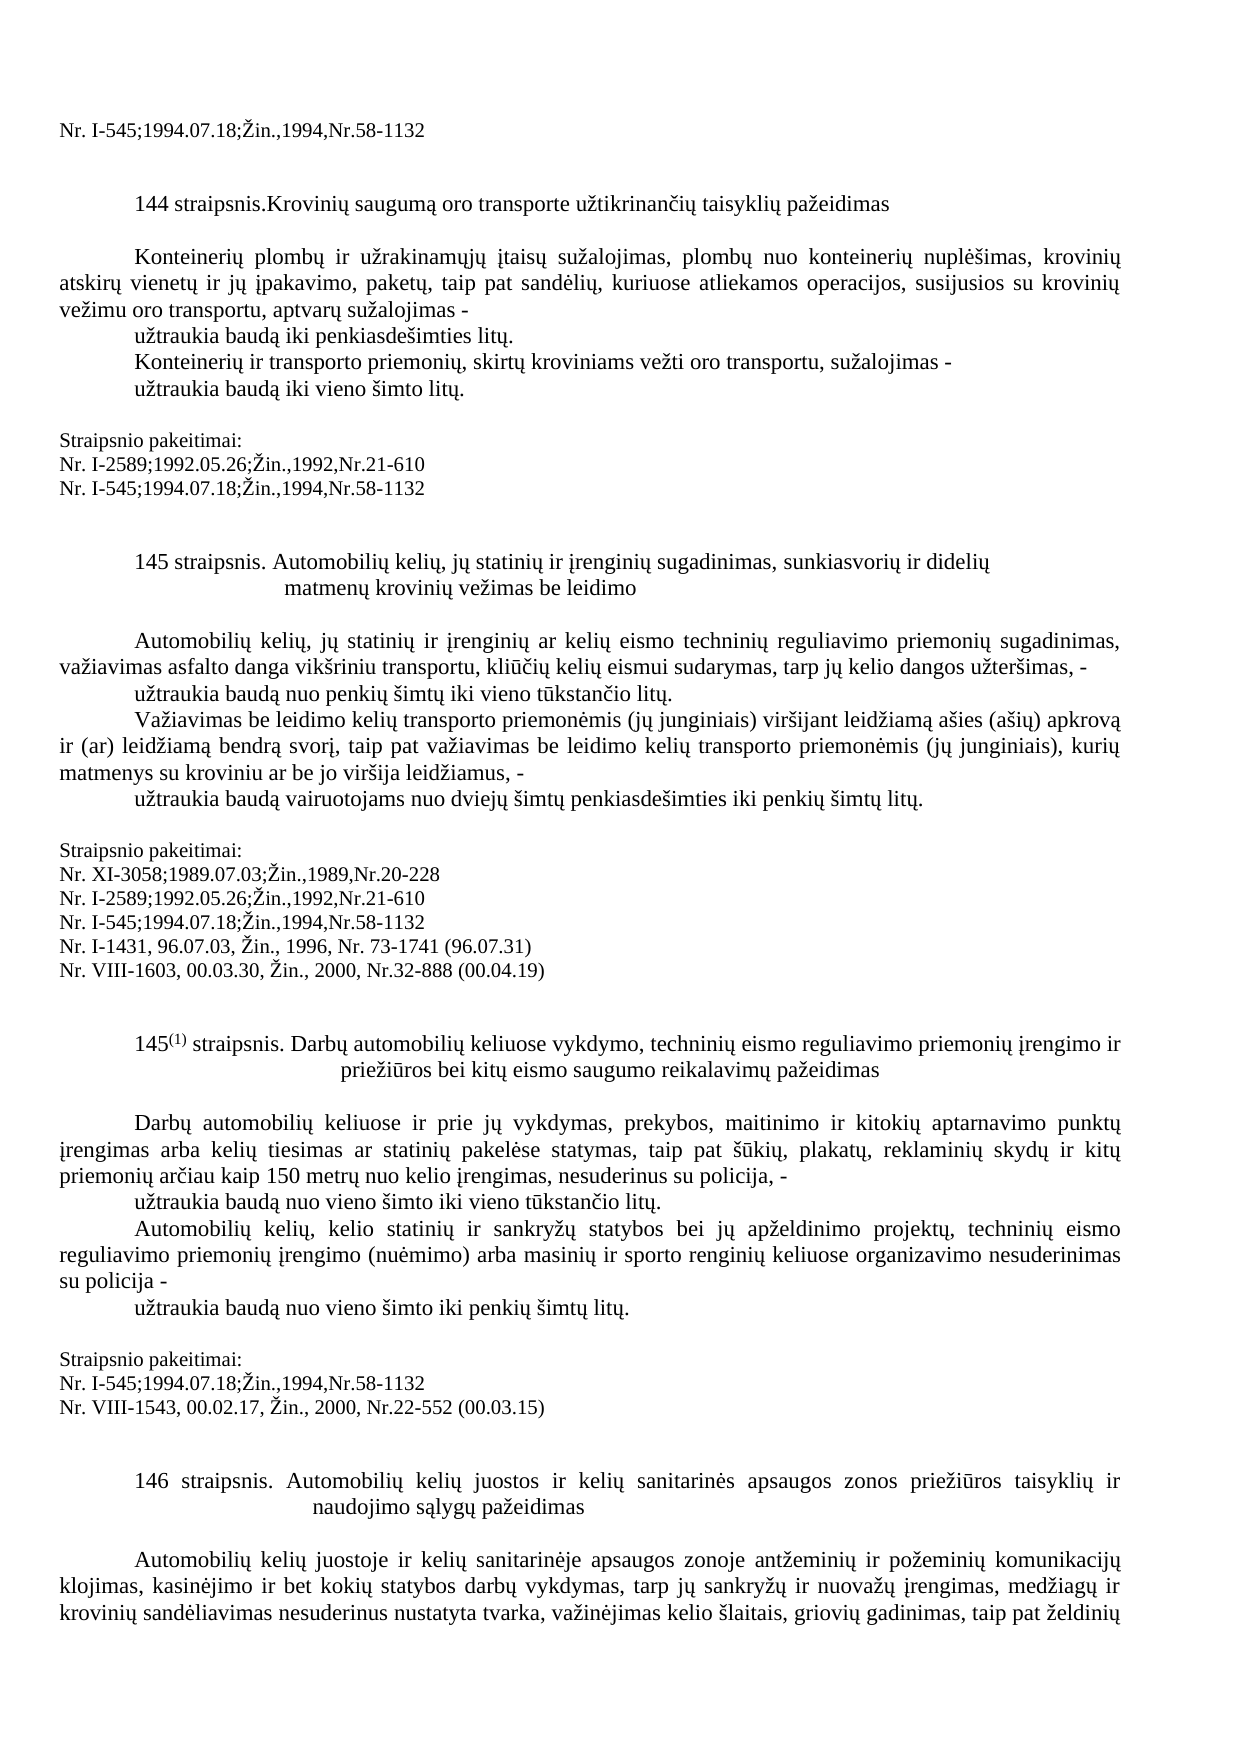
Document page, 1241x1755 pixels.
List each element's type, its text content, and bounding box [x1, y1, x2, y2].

text Nr. I-545;1994.07.18;Žin.,1994,Nr.58-1132 [59, 1371, 1122, 1394]
text užtraukia baudą nuo penkių šimtų iki vieno tūkstančio litų. [59, 679, 1122, 706]
text Nr. I-2589;1992.05.26;Žin.,1992,Nr.21-610 [59, 452, 1122, 476]
text Važiavimas be leidimo kelių transporto priemonėmis (jų junginiais) viršijant leidžiamą ašies (ašių) apkrovą ir (ar) leidžiamą bendrą svorį, taip pat važiavimas be leidimo kelių transporto priemonėmis (jų junginiais), kurių matmenys su kroviniu ar be jo viršija leidžiamus, - [59, 706, 1122, 785]
text Straipsnio pakeitimai: [59, 838, 1122, 862]
text užtraukia baudą nuo vieno šimto iki penkių šimtų litų. [59, 1294, 1122, 1320]
text 145 straipsnis. Automobilių kelių, jų statinių ir įrenginių sugadinimas, sunkiasvorių ir didelių [134, 548, 1122, 574]
text Nr. VIII-1603, 00.03.30, Žin., 2000, Nr.32-888 (00.04.19) [59, 958, 1122, 982]
text Nr. I-545;1994.07.18;Žin.,1994,Nr.58-1132 [59, 476, 1122, 500]
text užtraukia baudą vairuotojams nuo dviejų šimtų penkiasdešimties iki penkių šimtų litų. [59, 785, 1122, 811]
text Nr. I-2589;1992.05.26;Žin.,1992,Nr.21-610 [59, 886, 1122, 910]
text Nr. I-1431, 96.07.03, Žin., 1996, Nr. 73-1741 (96.07.31) [59, 934, 1122, 958]
text Nr. VIII-1543, 00.02.17, Žin., 2000, Nr.22-552 (00.03.15) [59, 1394, 1122, 1419]
text užtraukia baudą iki penkiasdešimties litų. [59, 322, 1122, 348]
text matmenų krovinių vežimas be leidimo [284, 574, 1122, 601]
text Nr. I-545;1994.07.18;Žin.,1994,Nr.58-1132 [59, 118, 1122, 142]
text Straipsnio pakeitimai: [59, 1346, 1122, 1371]
text Automobilių kelių juostoje ir kelių sanitarinėje apsaugos zonoje antžeminių ir požeminių komunikacijų klojimas, kasinėjimo ir bet kokių statybos darbų vykdymas, tarp jų sankryžų ir nuovažų įrengimas, medžiagų ir krovinių sandėliavimas nesuderinus nustatyta tvarka, važinėjimas kelio šlaitais, griovių gadinimas, taip pat želdinių [59, 1546, 1122, 1625]
text Automobilių kelių, kelio statinių ir sankryžų statybos bei jų apželdinimo projektų, techninių eismo reguliavimo priemonių įrengimo (nuėmimo) arba masinių ir sporto renginių keliuose organizavimo nesuderinimas su policija - [59, 1215, 1122, 1294]
text Konteinerių plombų ir užrakinamųjų įtaisų sužalojimas, plombų nuo konteinerių nuplėšimas, krovinių atskirų vienetų ir jų įpakavimo, paketų, taip pat sandėlių, kuriuose atliekamos operacijos, susijusios su krovinių vežimu oro transportu, aptvarų sužalojimas - [59, 243, 1122, 322]
text 146 straipsnis. Automobilių kelių juostos ir kelių sanitarinės apsaugos zonos priežiūros taisyklių ir naudojimo sąlygų pažeidimas [134, 1467, 1122, 1519]
text Konteinerių ir transporto priemonių, skirtų kroviniams vežti oro transportu, sužalojimas - [59, 348, 1122, 375]
text Straipsnio pakeitimai: [59, 427, 1122, 452]
text Darbų automobilių keliuose ir prie jų vykdymas, prekybos, maitinimo ir kitokių aptarnavimo punktų įrengimas arba kelių tiesimas ar statinių pakelėse statymas, taip pat šūkių, plakatų, reklaminių skydų ir kitų priemonių arčiau kaip 150 metrų nuo kelio įrengimas, nesuderinus su policija, - [59, 1109, 1122, 1188]
text užtraukia baudą nuo vieno šimto iki vieno tūkstančio litų. [59, 1188, 1122, 1215]
text Nr. XI-3058;1989.07.03;Žin.,1989,Nr.20-228 [59, 862, 1122, 886]
text Automobilių kelių, jų statinių ir įrenginių ar kelių eismo techninių reguliavimo priemonių sugadinimas, važiavimas asfalto danga vikšriniu transportu, kliūčių kelių eismui sudarymas, tarp jų kelio dangos užteršimas, - [59, 627, 1122, 679]
text 145(1) straipsnis. Darbų automobilių keliuose vykdymo, techninių eismo reguliavimo priemonių įrengimo ir priežiūros bei kitų eismo saugumo reikalavimų pažeidimas [134, 1030, 1122, 1083]
text Nr. I-545;1994.07.18;Žin.,1994,Nr.58-1132 [59, 910, 1122, 934]
text 144 straipsnis.Krovinių saugumą oro transporte užtikrinančių taisyklių pažeidimas [59, 190, 1122, 217]
text užtraukia baudą iki vieno šimto litų. [59, 375, 1122, 401]
